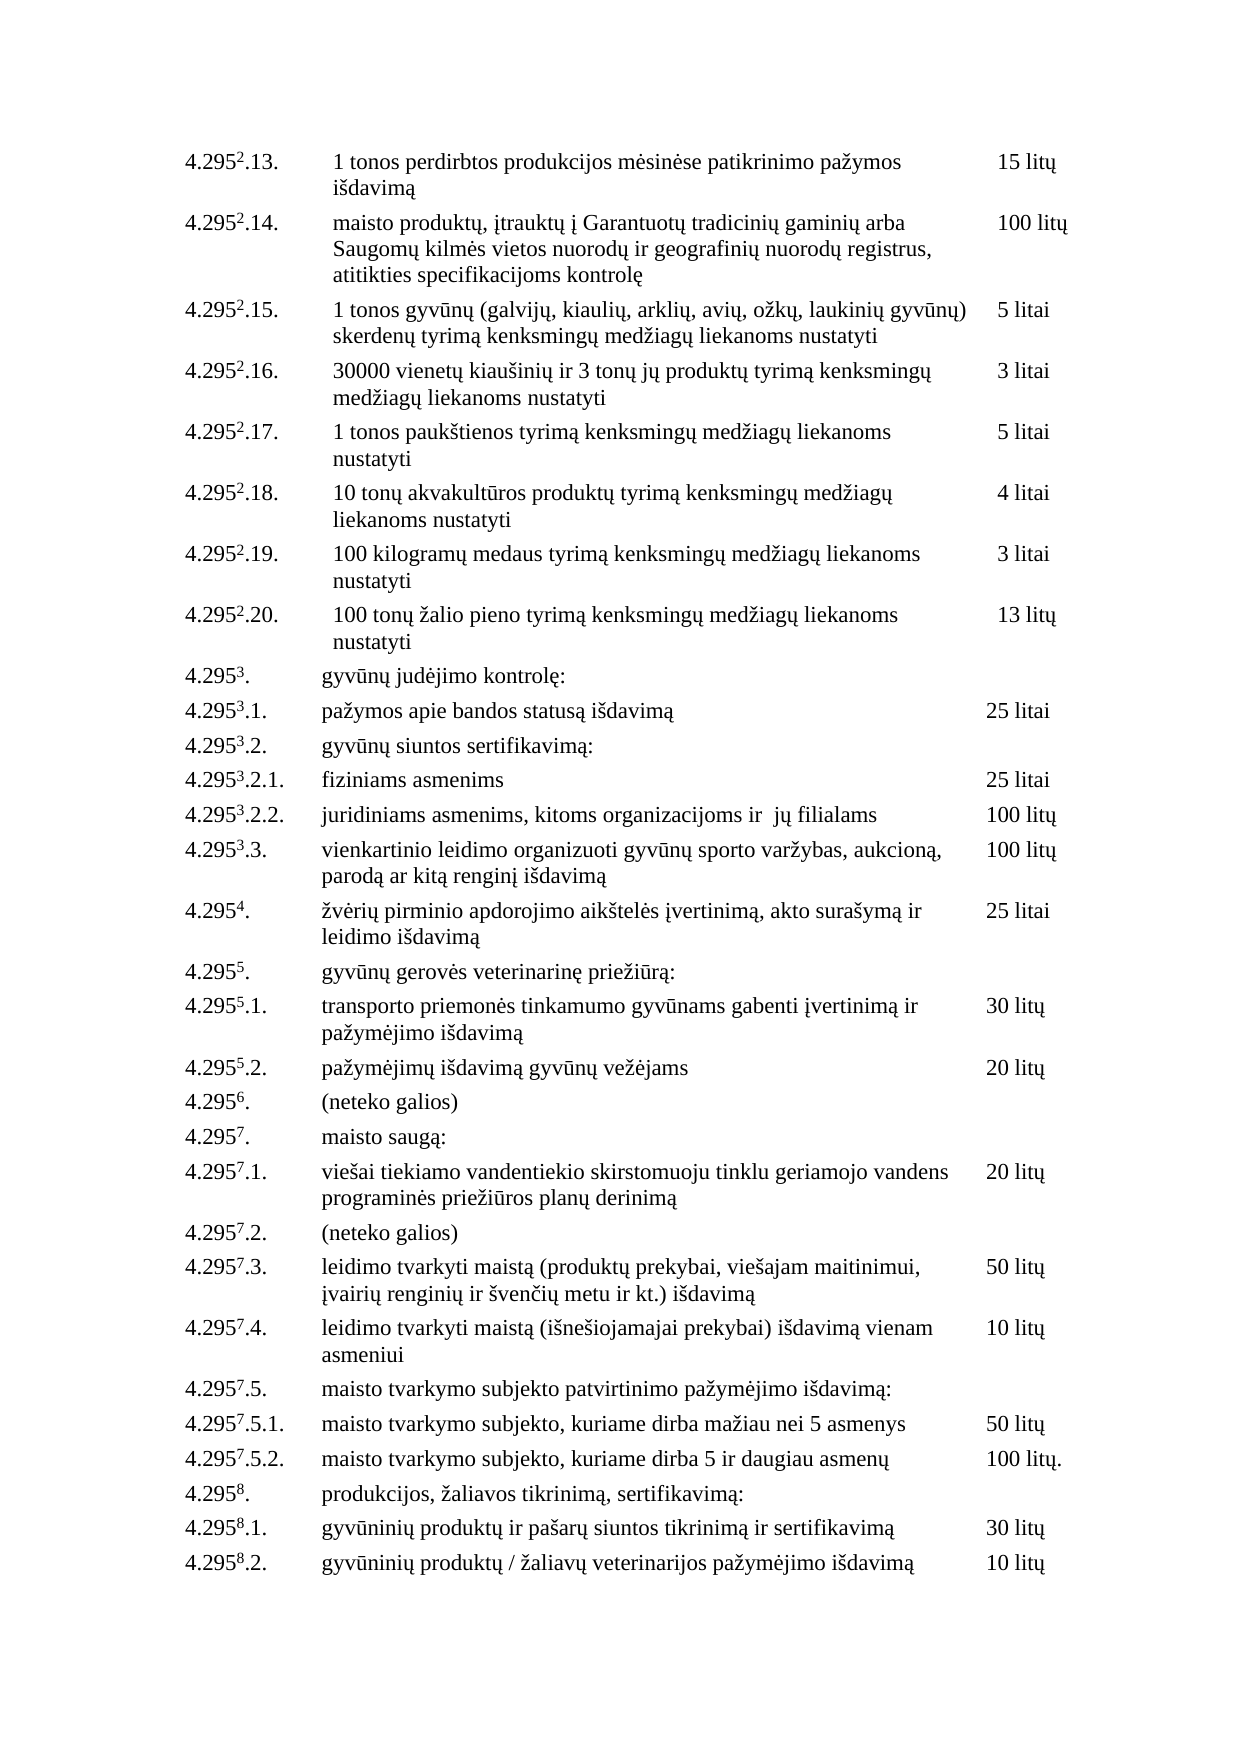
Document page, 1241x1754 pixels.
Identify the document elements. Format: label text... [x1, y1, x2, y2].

table_cell 4.2953.2.1. [174, 766, 321, 801]
table_cell 100 kilogramų medaus tyrimą kenksmingų medžiagų liekanoms nustatyti [321, 540, 986, 601]
table_cell 4 litai [986, 479, 1148, 540]
table_cell 4.2957.5.1. [174, 1410, 321, 1445]
table_cell 4.2955. [174, 958, 321, 993]
table_cell fiziniams asmenims [321, 766, 986, 801]
table_cell 50 litų [986, 1410, 1148, 1445]
table_cell 20 litų [986, 1054, 1148, 1088]
table_cell 4.2957.5.2. [174, 1445, 321, 1479]
table_cell 3 litai [986, 540, 1148, 601]
table_cell 4.2952.16. [174, 357, 321, 418]
table_cell 25 litai [986, 766, 1148, 801]
table_cell 10 litų [986, 1549, 1148, 1584]
table_cell 1 tonos paukštienos tyrimą kenksmingų medžiagų liekanoms nustatyti [321, 418, 986, 479]
table_cell 4.2952.13. [174, 148, 321, 209]
table_cell 30 litų [986, 993, 1148, 1054]
table_cell 5 litai [986, 418, 1148, 479]
table_cell 100 litų [986, 801, 1148, 836]
table_cell gyvūnų judėjimo kontrolę: [321, 663, 986, 697]
table_cell 20 litų [986, 1158, 1148, 1219]
table_cell gyvūninių produktų ir pašarų siuntos tikrinimą ir sertifikavimą [321, 1514, 986, 1549]
table_cell 50 litų [986, 1254, 1148, 1314]
table_cell 4.2958. [174, 1480, 321, 1514]
table_cell 25 litai [986, 697, 1148, 732]
table_cell pažymos apie bandos statusą išdavimą [321, 697, 986, 732]
table_cell [986, 732, 1148, 766]
table_cell maisto tvarkymo subjekto patvirtinimo pažymėjimo išdavimą: [321, 1376, 986, 1410]
table_cell 4.2953. [174, 663, 321, 697]
table_cell 4.2955.1. [174, 993, 321, 1054]
table_cell gyvūnų gerovės veterinarinę priežiūrą: [321, 958, 986, 993]
table_cell 4.2954. [174, 897, 321, 958]
table_cell 4.2953.1. [174, 697, 321, 732]
table_cell 4.2952.14. [174, 209, 321, 296]
table_cell maisto saugą: [321, 1123, 986, 1158]
table_cell 100 litų [986, 209, 1148, 296]
table_cell [986, 1480, 1148, 1514]
table_cell 4.2953.2. [174, 732, 321, 766]
table_cell 4.2953.3. [174, 836, 321, 897]
table_cell [986, 1219, 1148, 1253]
table_cell [986, 958, 1148, 993]
table_cell (neteko galios) [321, 1219, 986, 1253]
table_cell maisto tvarkymo subjekto, kuriame dirba mažiau nei 5 asmenys [321, 1410, 986, 1445]
table_cell 4.2957.3. [174, 1254, 321, 1314]
table_cell 4.2952.20. [174, 601, 321, 662]
table_cell 3 litai [986, 357, 1148, 418]
table_cell pažymėjimų išdavimą gyvūnų vežėjams [321, 1054, 986, 1088]
table_cell 10 litų [986, 1315, 1148, 1376]
table_cell 100 litų. [986, 1445, 1148, 1479]
table_cell 1 tonos gyvūnų (galvijų, kiaulių, arklių, avių, ožkų, laukinių gyvūnų) skerdenų tyrimą kenksmingų medžiagų liekanoms nustatyti [321, 296, 986, 357]
table_cell 1 tonos perdirbtos produkcijos mėsinėse patikrinimo pažymos išdavimą [321, 148, 986, 209]
table_cell 4.2957.5. [174, 1376, 321, 1410]
table_cell viešai tiekiamo vandentiekio skirstomuoju tinklu geriamojo vandens programinės priežiūros planų derinimą [321, 1158, 986, 1219]
table_cell [986, 1376, 1148, 1410]
table_cell transporto priemonės tinkamumo gyvūnams gabenti įvertinimą ir pažymėjimo išdavimą [321, 993, 986, 1054]
table_cell juridiniams asmenims, kitoms organizacijoms ir jų filialams [321, 801, 986, 836]
table_cell vienkartinio leidimo organizuoti gyvūnų sporto varžybas, aukcioną, parodą ar kitą renginį išdavimą [321, 836, 986, 897]
table_cell leidimo tvarkyti maistą (produktų prekybai, viešajam maitinimui, įvairių renginių ir švenčių metu ir kt.) išdavimą [321, 1254, 986, 1314]
table_cell (neteko galios) [321, 1088, 986, 1123]
table_cell 4.2957.1. [174, 1158, 321, 1219]
table_cell 30 litų [986, 1514, 1148, 1549]
table_cell 10 tonų akvakultūros produktų tyrimą kenksmingų medžiagų liekanoms nustatyti [321, 479, 986, 540]
table_cell 4.2958.1. [174, 1514, 321, 1549]
table_cell 4.2956. [174, 1088, 321, 1123]
table_cell 25 litai [986, 897, 1148, 958]
table_cell gyvūninių produktų / žaliavų veterinarijos pažymėjimo išdavimą [321, 1549, 986, 1584]
table_cell 4.2955.2. [174, 1054, 321, 1088]
table_cell 4.2957.2. [174, 1219, 321, 1253]
table_cell maisto tvarkymo subjekto, kuriame dirba 5 ir daugiau asmenų [321, 1445, 986, 1479]
table_cell 13 litų [986, 601, 1148, 662]
table_cell produkcijos, žaliavos tikrinimą, sertifikavimą: [321, 1480, 986, 1514]
table_cell 4.2957.4. [174, 1315, 321, 1376]
table_cell leidimo tvarkyti maistą (išnešiojamajai prekybai) išdavimą vienam asmeniui [321, 1315, 986, 1376]
table_cell 4.2957. [174, 1123, 321, 1158]
table_cell maisto produktų, įtrauktų į Garantuotų tradicinių gaminių arba Saugomų kilmės vietos nuorodų ir geografinių nuorodų registrus, atitikties specifikacijoms kontrolę [321, 209, 986, 296]
table_cell 4.2958.2. [174, 1549, 321, 1584]
table_cell [986, 1088, 1148, 1123]
table_cell 15 litų [986, 148, 1148, 209]
table_cell 100 tonų žalio pieno tyrimą kenksmingų medžiagų liekanoms nustatyti [321, 601, 986, 662]
table_cell [986, 1123, 1148, 1158]
table_cell [986, 663, 1148, 697]
table_cell 4.2952.19. [174, 540, 321, 601]
table_cell žvėrių pirminio apdorojimo aikštelės įvertinimą, akto surašymą ir leidimo išdavimą [321, 897, 986, 958]
table_cell 100 litų [986, 836, 1148, 897]
table_cell 30000 vienetų kiaušinių ir 3 tonų jų produktų tyrimą kenksmingų medžiagų liekanoms nustatyti [321, 357, 986, 418]
table_cell 4.2952.17. [174, 418, 321, 479]
table_cell 4.2952.15. [174, 296, 321, 357]
table_cell gyvūnų siuntos sertifikavimą: [321, 732, 986, 766]
table_cell 4.2952.18. [174, 479, 321, 540]
table_cell 5 litai [986, 296, 1148, 357]
table_cell 4.2953.2.2. [174, 801, 321, 836]
